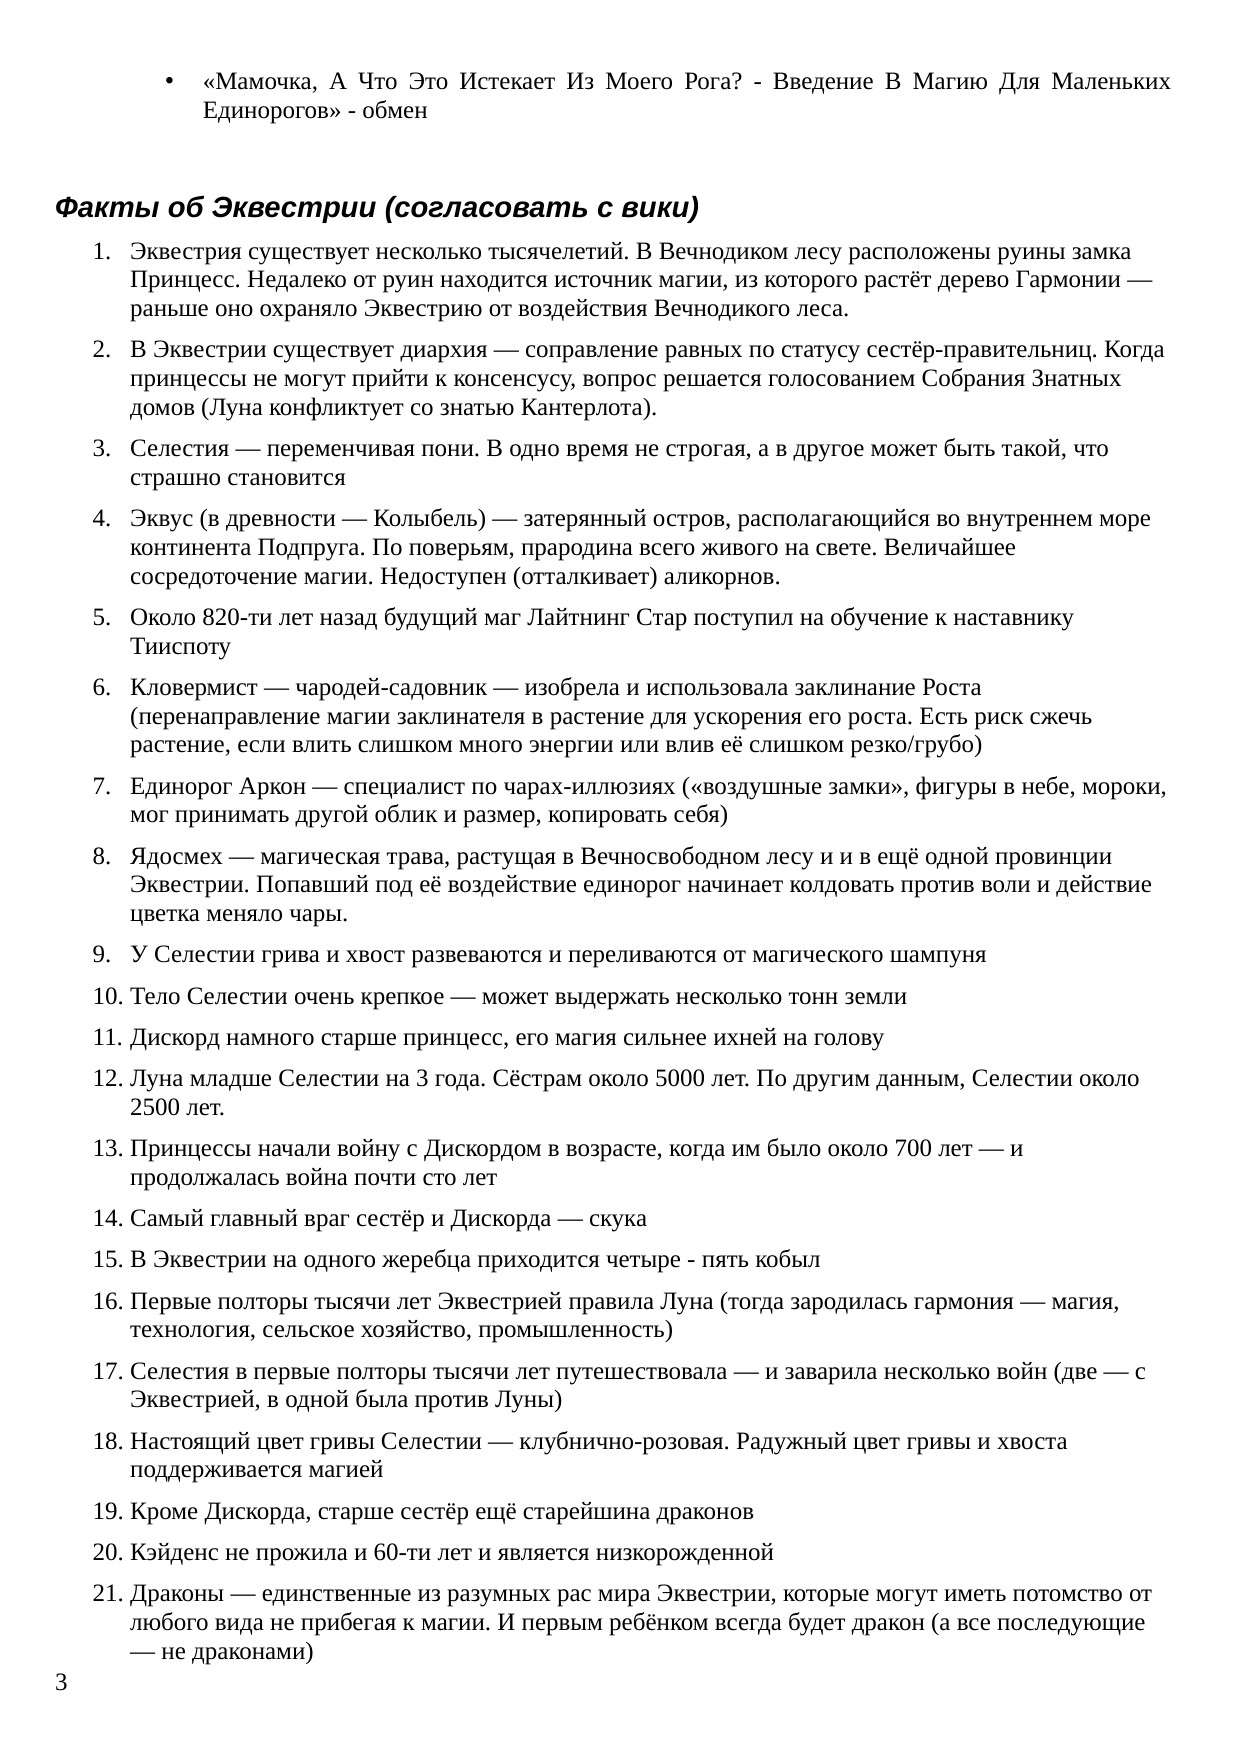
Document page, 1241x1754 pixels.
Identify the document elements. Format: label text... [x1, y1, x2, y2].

list Кроме Дискорда, старше сестёр ещё старейшина драконов [92, 1496, 1173, 1524]
list У Селестии грива и хвост развеваются и переливаются от магического шампуня [92, 939, 1173, 968]
list Селестия — переменчивая пони. В одно время не строгая, а в другое может быть такой, что страшно становится [92, 433, 1173, 491]
list Кловермист — чародей-садовник — изобрела и использовала заклинание Роста (перенаправление магии заклинателя в растение для ускорения его роста. Есть риск сжечь растение, если влить слишком много энергии или влив её слишком резко/грубо) [92, 672, 1173, 758]
list Тело Селестии очень крепкое — может выдержать несколько тонн земли [92, 981, 1173, 1009]
list Кэйденс не прожила и 60-ти лет и является низкорожденной [92, 1537, 1173, 1566]
list Эквус (в древности — Колыбель) — затерянный остров, располагающийся во внутреннем море континента Подпруга. По поверьям, прародина всего живого на свете. Величайшее сосредоточение магии. Недоступен (отталкивает) аликорнов. [92, 503, 1173, 589]
list Дискорд намного старше принцесс, его магия сильнее ихней на голову [92, 1022, 1173, 1051]
list Единорог Аркон — специалист по чарах-иллюзиях («воздушные замки», фигуры в небе, мороки, мог принимать другой облик и размер, копировать себя) [92, 771, 1173, 828]
list Ядосмех — магическая трава, растущая в Вечносвободном лесу и и в ещё одной провинции Эквестрии. Попавший под её воздействие единорог начинает колдовать против воли и действие цветка меняло чары. [92, 841, 1173, 927]
list Первые полторы тысячи лет Эквестрией правила Луна (тогда зародилась гармония — магия, технология, сельское хозяйство, промышленность) [92, 1286, 1173, 1343]
subtitle Факты об Эквестрии (согласовать с вики) [55, 190, 1173, 223]
list Эквестрия существует несколько тысячелетий. В Вечнодиком лесу расположены руины замка Принцесс. Недалеко от руин находится источник магии, из которого растёт дерево Гармонии — раньше оно охраняло Эквестрию от воздействия Вечнодикого леса. [92, 236, 1173, 322]
list Около 820-ти лет назад будущий маг Лайтнинг Стар поступил на обучение к наставнику Тииспоту [92, 602, 1173, 659]
list Принцессы начали войну с Дискордом в возрасте, когда им было около 700 лет — и продолжалась война почти сто лет [92, 1133, 1173, 1191]
list Драконы — единственные из разумных рас мира Эквестрии, которые могут иметь потомство от любого вида не прибегая к магии. И первым ребёнком всегда будет дракон (а все последующие — не драконами) [92, 1578, 1173, 1664]
list Настоящий цвет гривы Селестии — клубнично-розовая. Радужный цвет гривы и хвоста поддерживается магией [92, 1426, 1173, 1483]
list «Мамочка, А Что Это Истекает Из Моего Рога? - Введение В Магию Для Маленьких Единорогов» - обмен [165, 66, 1173, 123]
list В Эквестрии на одного жеребца приходится четыре - пять кобыл [92, 1244, 1173, 1273]
list Луна младше Селестии на 3 года. Сёстрам около 5000 лет. По другим данным, Селестии около 2500 лет. [92, 1063, 1173, 1121]
list В Эквестрии существует диархия — соправление равных по статусу сестёр-правительниц. Когда принцессы не могут прийти к консенсусу, вопрос решается голосованием Собрания Знатных домов (Луна конфликтует со знатью Кантерлота). [92, 334, 1173, 421]
list Самый главный враг сестёр и Дискорда — скука [92, 1203, 1173, 1232]
list Селестия в первые полторы тысячи лет путешествовала — и заварила несколько войн (две — с Эквестрией, в одной была против Луны) [92, 1356, 1173, 1413]
